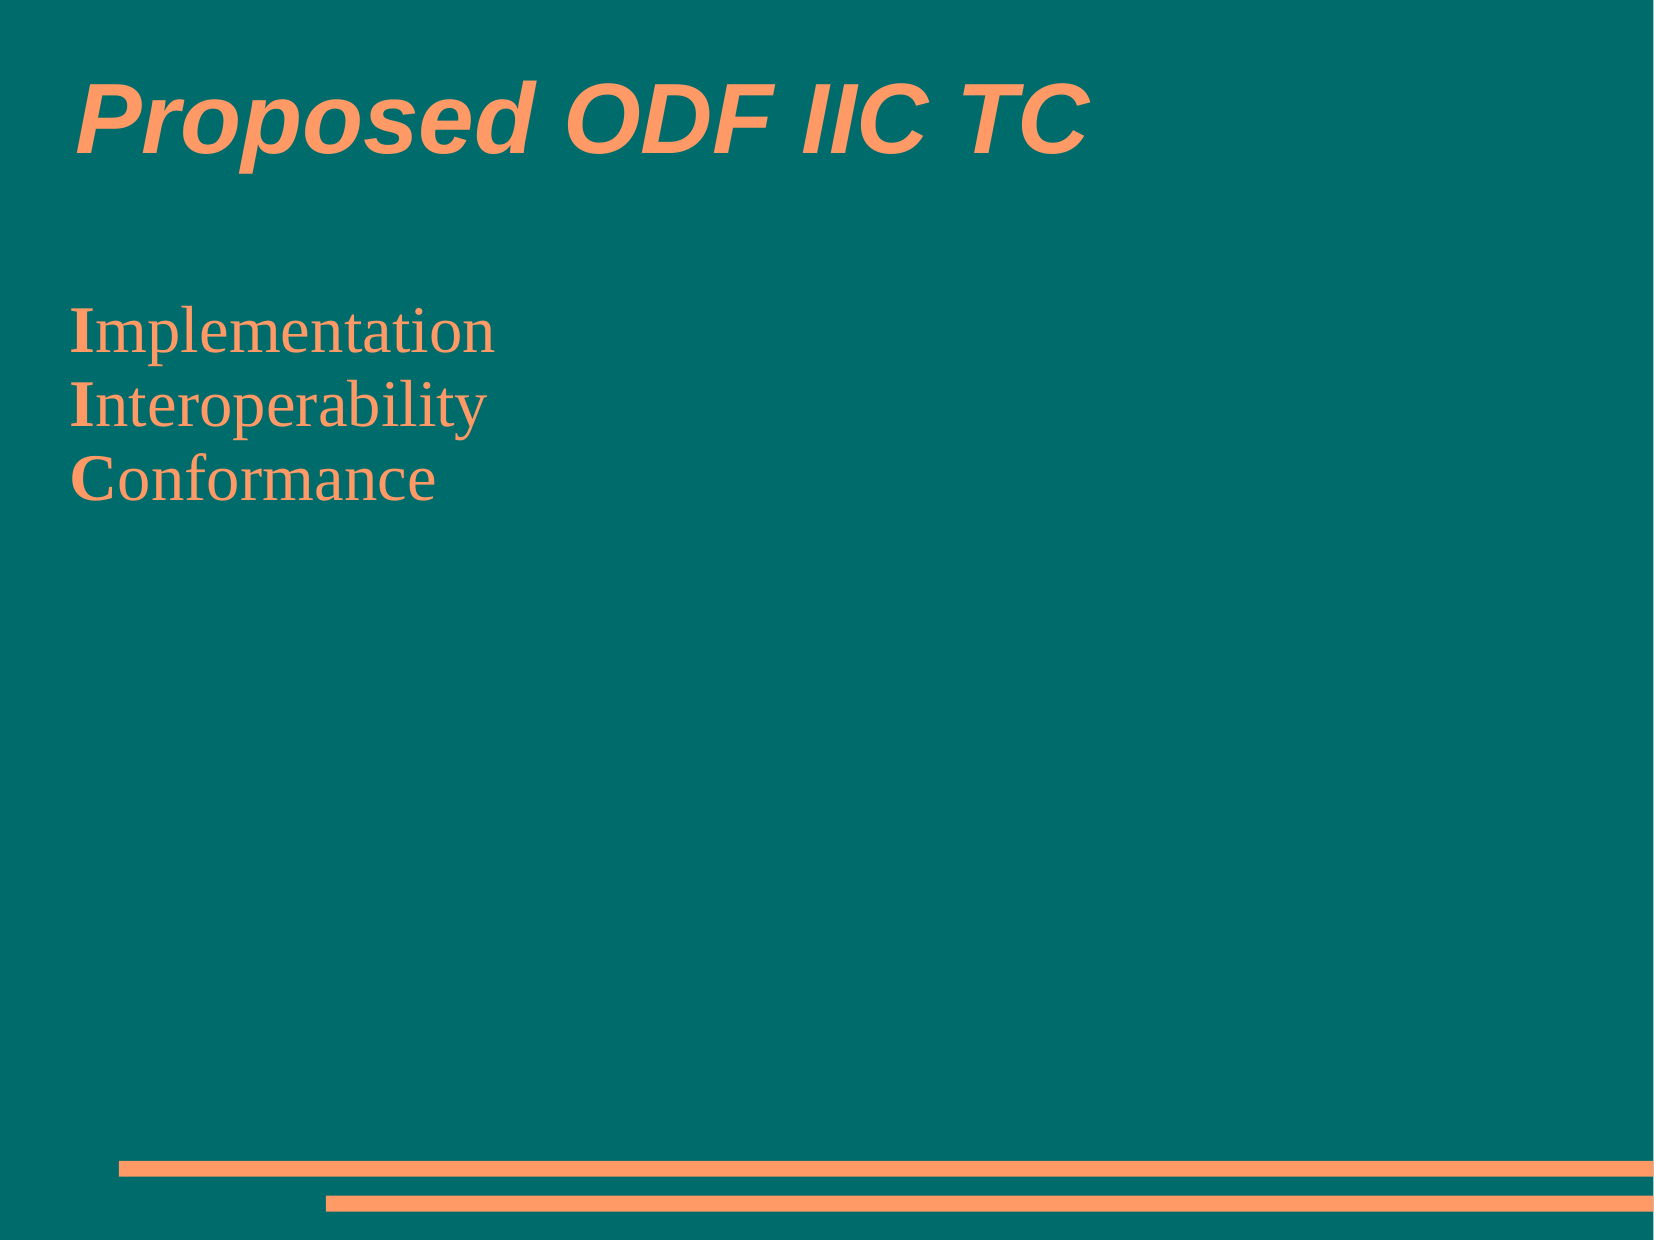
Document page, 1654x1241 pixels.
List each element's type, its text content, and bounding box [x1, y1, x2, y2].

title Proposed ODF IIC TC [75, 15, 1576, 223]
list Implementation Interoperability Conformance [51, 292, 1538, 1013]
